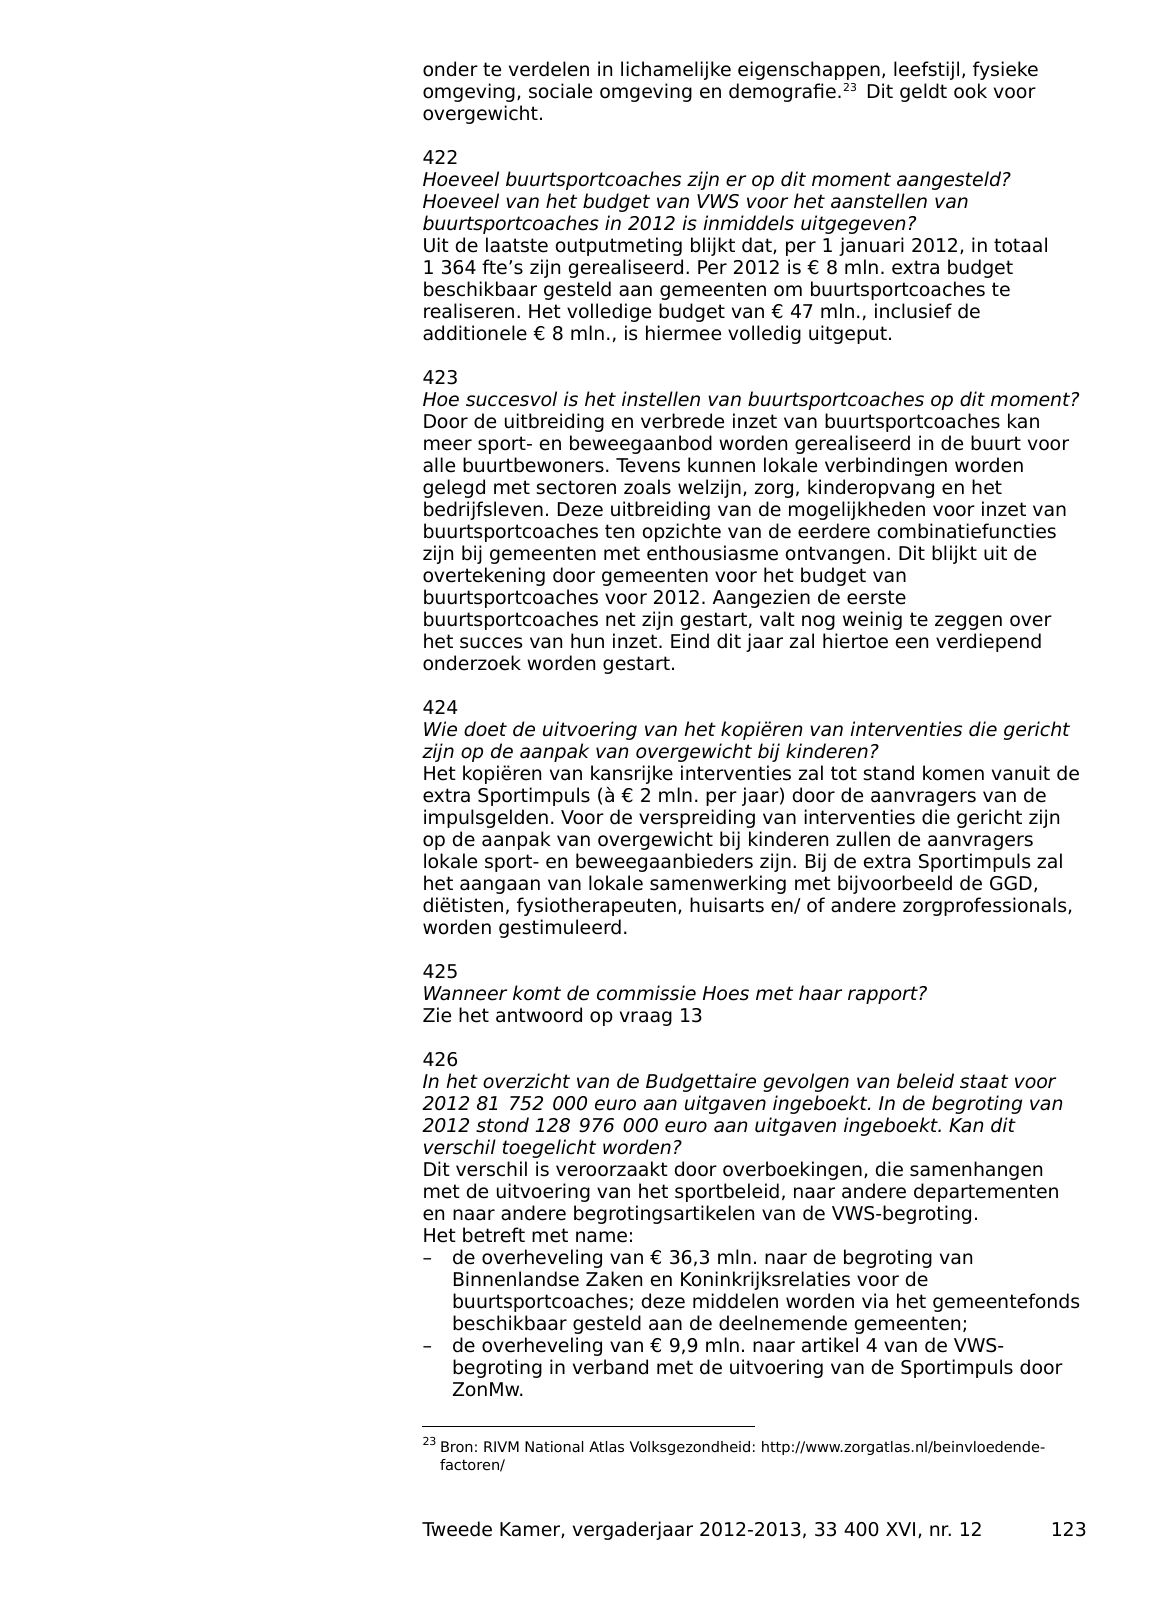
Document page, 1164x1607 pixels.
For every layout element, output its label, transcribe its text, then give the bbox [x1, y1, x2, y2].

text In het overzicht van de Budgettaire gevolgen van beleid staat voor 2012 81 752 000 euro aan uitgaven ingeboekt. In de begroting van 2012 stond 128 976 000 euro aan uitgaven ingeboekt. Kan dit verschil toegelicht worden? [422, 1071, 1087, 1159]
text Zie het antwoord op vraag 13 [422, 1005, 1087, 1027]
text 425 [422, 961, 1087, 983]
text 423 [422, 367, 1087, 389]
text Dit verschil is veroorzaakt door overboekingen, die samenhangen met de uitvoering van het sportbeleid, naar andere departementen en naar andere begrotingsartikelen van de VWS-begroting. [422, 1159, 1087, 1225]
text – de overheveling van € 36,3 mln. naar de begroting van Binnenlandse Zaken en Koninkrijksrelaties voor de buurtsportcoaches; deze middelen worden via het gemeentefonds beschikbaar gesteld aan de deelnemende gemeenten; [422, 1247, 1087, 1335]
text Uit de laatste outputmeting blijkt dat, per 1 januari 2012, in totaal 1 364 fte’s zijn gerealiseerd. Per 2012 is € 8 mln. extra budget beschikbaar gesteld aan gemeenten om buurtsportcoaches te realiseren. Het volledige budget van € 47 mln., inclusief de additionele € 8 mln., is hiermee volledig uitgeput. [422, 235, 1087, 345]
text Hoeveel buurtsportcoaches zijn er op dit moment aangesteld? Hoeveel van het budget van VWS voor het aanstellen van buurtsportcoaches in 2012 is inmiddels uitgegeven? [422, 169, 1087, 235]
text 424 [422, 697, 1087, 719]
text – de overheveling van € 9,9 mln. naar artikel 4 van de VWS-begroting in verband met de uitvoering van de Sportimpuls door ZonMw. [422, 1335, 1087, 1401]
text Het betreft met name: [422, 1225, 1087, 1247]
text Wanneer komt de commissie Hoes met haar rapport? [422, 983, 1087, 1005]
text Het kopiëren van kansrijke interventies zal tot stand komen vanuit de extra Sportimpuls (à € 2 mln. per jaar) door de aanvragers van de impulsgelden. Voor de verspreiding van interventies die gericht zijn op de aanpak van overgewicht bij kinderen zullen de aanvragers lokale sport- en beweegaanbieders zijn. Bij de extra Sportimpuls zal het aangaan van lokale samenwerking met bijvoorbeeld de GGD, diëtisten, fysiotherapeuten, huisarts en/ of andere zorgprofessionals, worden gestimuleerd. [422, 763, 1087, 939]
text 426 [422, 1049, 1087, 1071]
text Bron: RIVM National Atlas Volksgezondheid: http://www.zorgatlas.nl/beinvloedende-factoren/ [422, 1435, 1087, 1474]
text 422 [422, 147, 1087, 169]
text Door de uitbreiding en verbrede inzet van buurtsportcoaches kan meer sport- en beweegaanbod worden gerealiseerd in de buurt voor alle buurtbewoners. Tevens kunnen lokale verbindingen worden gelegd met sectoren zoals welzijn, zorg, kinderopvang en het bedrijfsleven. Deze uitbreiding van de mogelijkheden voor inzet van buurtsportcoaches ten opzichte van de eerdere combinatiefuncties zijn bij gemeenten met enthousiasme ontvangen. Dit blijkt uit de overtekening door gemeenten voor het budget van buurtsportcoaches voor 2012. Aangezien de eerste buurtsportcoaches net zijn gestart, valt nog weinig te zeggen over het succes van hun inzet. Eind dit jaar zal hiertoe een verdiepend onderzoek worden gestart. [422, 411, 1087, 675]
text onder te verdelen in lichamelijke eigenschappen, leefstijl, fysieke omgeving, sociale omgeving en demografie. Dit geldt ook voor overgewicht. [422, 59, 1087, 125]
text Wie doet de uitvoering van het kopiëren van interventies die gericht zijn op de aanpak van overgewicht bij kinderen? [422, 719, 1087, 763]
text Hoe succesvol is het instellen van buurtsportcoaches op dit moment? [422, 389, 1087, 411]
